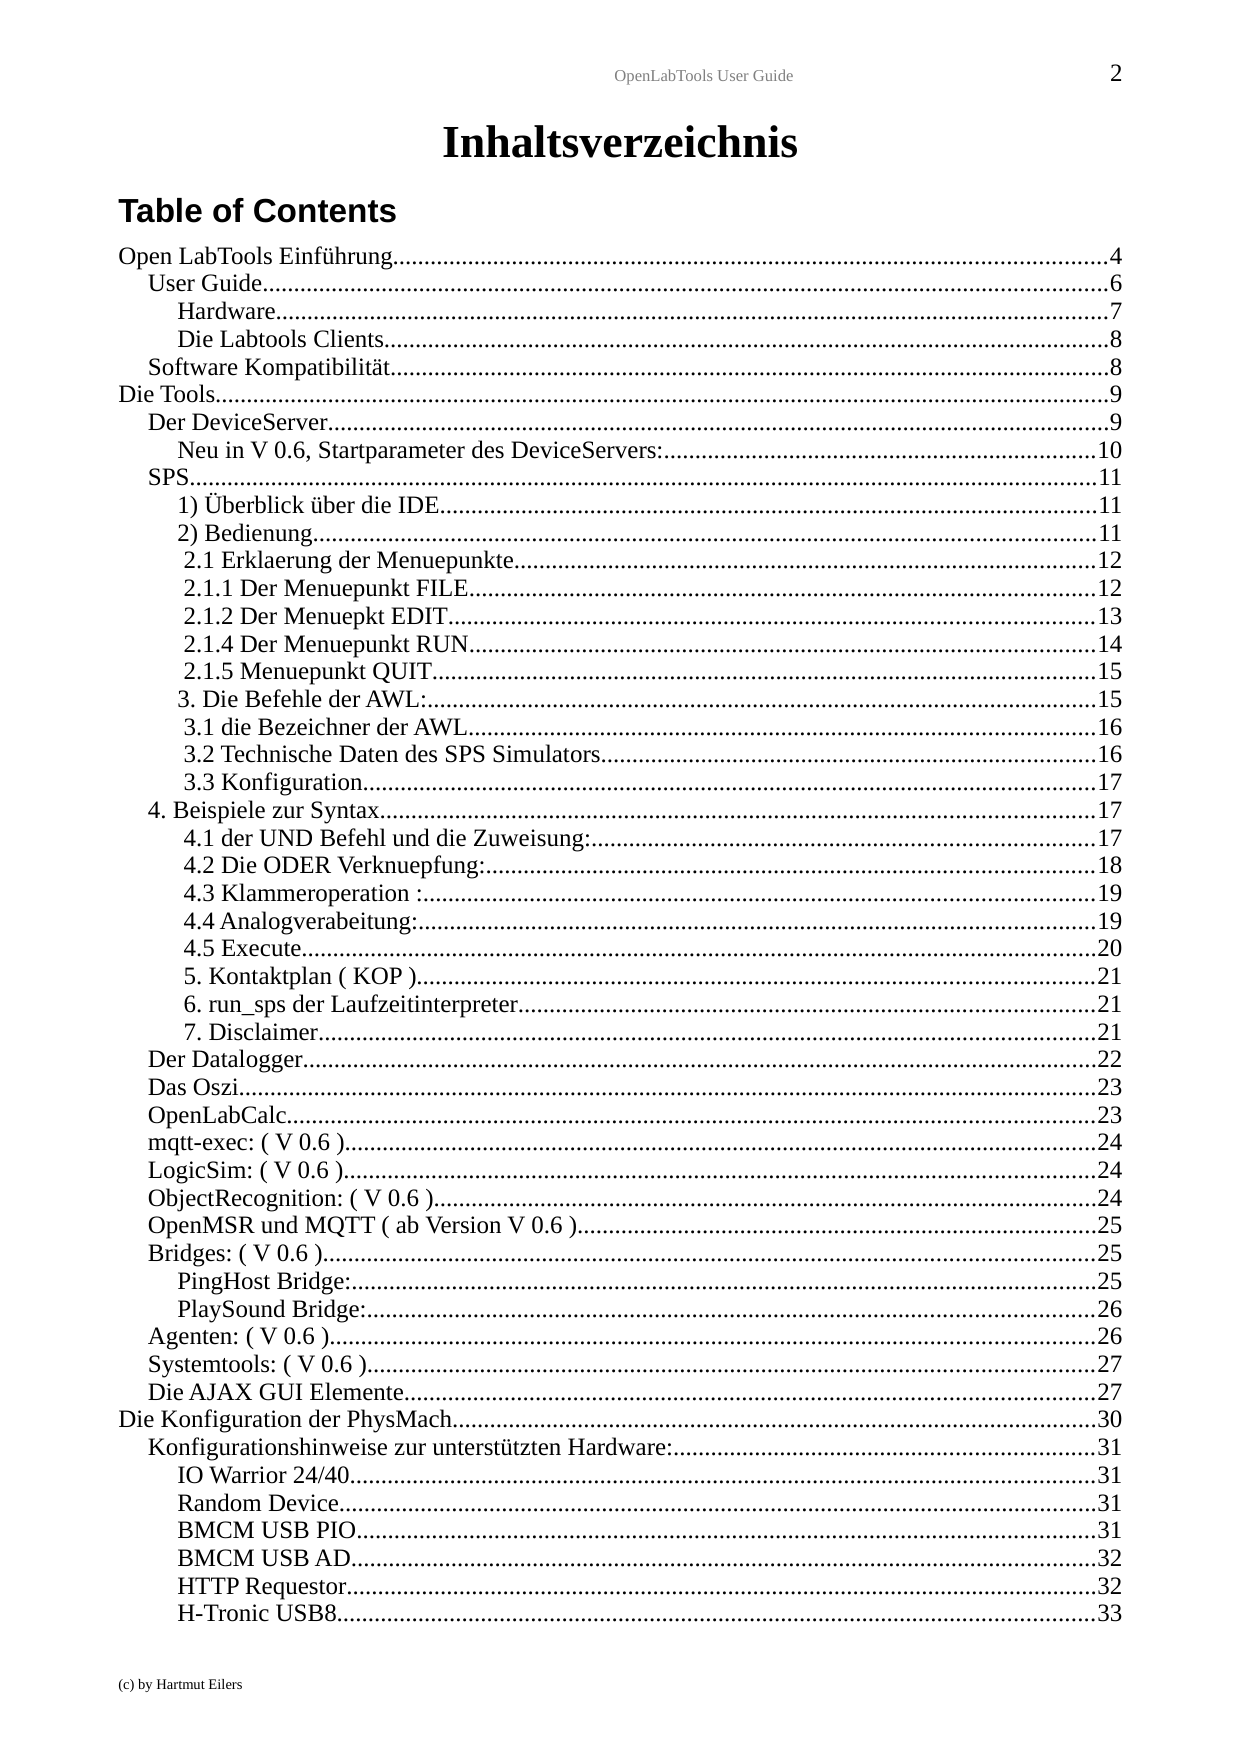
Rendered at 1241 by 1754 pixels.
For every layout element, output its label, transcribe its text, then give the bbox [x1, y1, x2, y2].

text Bridges: ( V 0.6 ) 25 [148, 1239, 1122, 1267]
text 4.2 Die ODER Verknuepfung: 18 [177, 851, 1122, 879]
text Der Datalogger 22 [148, 1045, 1122, 1073]
text 2.1 Erklaerung der Menuepunkte 12 [177, 547, 1122, 574]
text User Guide 6 [148, 269, 1122, 297]
text 7. Disclaimer 21 [177, 1018, 1122, 1045]
text ObjectRecognition: ( V 0.6 ) 24 [148, 1184, 1122, 1212]
text OpenMSR und MQTT ( ab Version V 0.6 ) 25 [148, 1212, 1122, 1239]
text 1) Überblick über die IDE 11 [177, 491, 1122, 519]
text 5. Kontaktplan ( KOP ) 21 [177, 962, 1122, 990]
text 2.1.2 Der Menuepkt EDIT 13 [177, 602, 1122, 630]
text Neu in V 0.6, Startparameter des DeviceServers: 10 [177, 436, 1122, 463]
text SPS 11 [148, 463, 1122, 491]
text Systemtools: ( V 0.6 ) 27 [148, 1350, 1122, 1378]
text IO Warrior 24/40 31 [177, 1461, 1122, 1489]
text HTTP Requestor 32 [177, 1572, 1122, 1599]
text Der DeviceServer 9 [148, 408, 1122, 436]
text 2.1.4 Der Menuepunkt RUN 14 [177, 630, 1122, 657]
text BMCM USB AD 32 [177, 1544, 1122, 1572]
text Konfigurationshinweise zur unterstützten Hardware: 31 [148, 1433, 1122, 1461]
text LogicSim: ( V 0.6 ) 24 [148, 1156, 1122, 1184]
text 4.3 Klammeroperation : 19 [177, 879, 1122, 907]
text Random Device 31 [177, 1489, 1122, 1516]
text PingHost Bridge: 25 [177, 1267, 1122, 1295]
text Die Labtools Clients 8 [177, 325, 1122, 353]
text Agenten: ( V 0.6 ) 26 [148, 1322, 1122, 1350]
text 4. Beispiele zur Syntax 17 [148, 796, 1122, 824]
text 3.1 die Bezeichner der AWL 16 [177, 713, 1122, 741]
text mqtt-exec: ( V 0.6 ) 24 [148, 1128, 1122, 1156]
text Software Kompatibilität 8 [148, 353, 1122, 380]
text 3.3 Konfiguration 17 [177, 768, 1122, 796]
text 2.1.1 Der Menuepunkt FILE 12 [177, 574, 1122, 602]
text 3.2 Technische Daten des SPS Simulators 16 [177, 741, 1122, 768]
text Open LabTools Einführung 4 [118, 242, 1122, 269]
text 3. Die Befehle der AWL: 15 [177, 685, 1122, 713]
text 2) Bedienung 11 [177, 519, 1122, 547]
text Die Konfiguration der PhysMach 30 [118, 1406, 1122, 1433]
text Die AJAX GUI Elemente 27 [148, 1378, 1122, 1406]
text 4.1 der UND Befehl und die Zuweisung: 17 [177, 824, 1122, 851]
text PlaySound Bridge: 26 [177, 1295, 1122, 1322]
text Hardware 7 [177, 297, 1122, 325]
text H-Tronic USB8 33 [177, 1599, 1122, 1627]
text 2.1.5 Menuepunkt QUIT 15 [177, 657, 1122, 685]
text BMCM USB PIO 31 [177, 1516, 1122, 1544]
text OpenLabCalc 23 [148, 1101, 1122, 1128]
text 6. run_sps der Laufzeitinterpreter 21 [177, 990, 1122, 1018]
text 4.4 Analogverabeitung: 19 [177, 907, 1122, 934]
text Das Oszi 23 [148, 1073, 1122, 1101]
text Die Tools 9 [118, 380, 1122, 408]
subtitle Table of Contents [118, 192, 1122, 229]
text Inhaltsverzeichnis [118, 116, 1122, 167]
text 4.5 Execute 20 [177, 934, 1122, 962]
